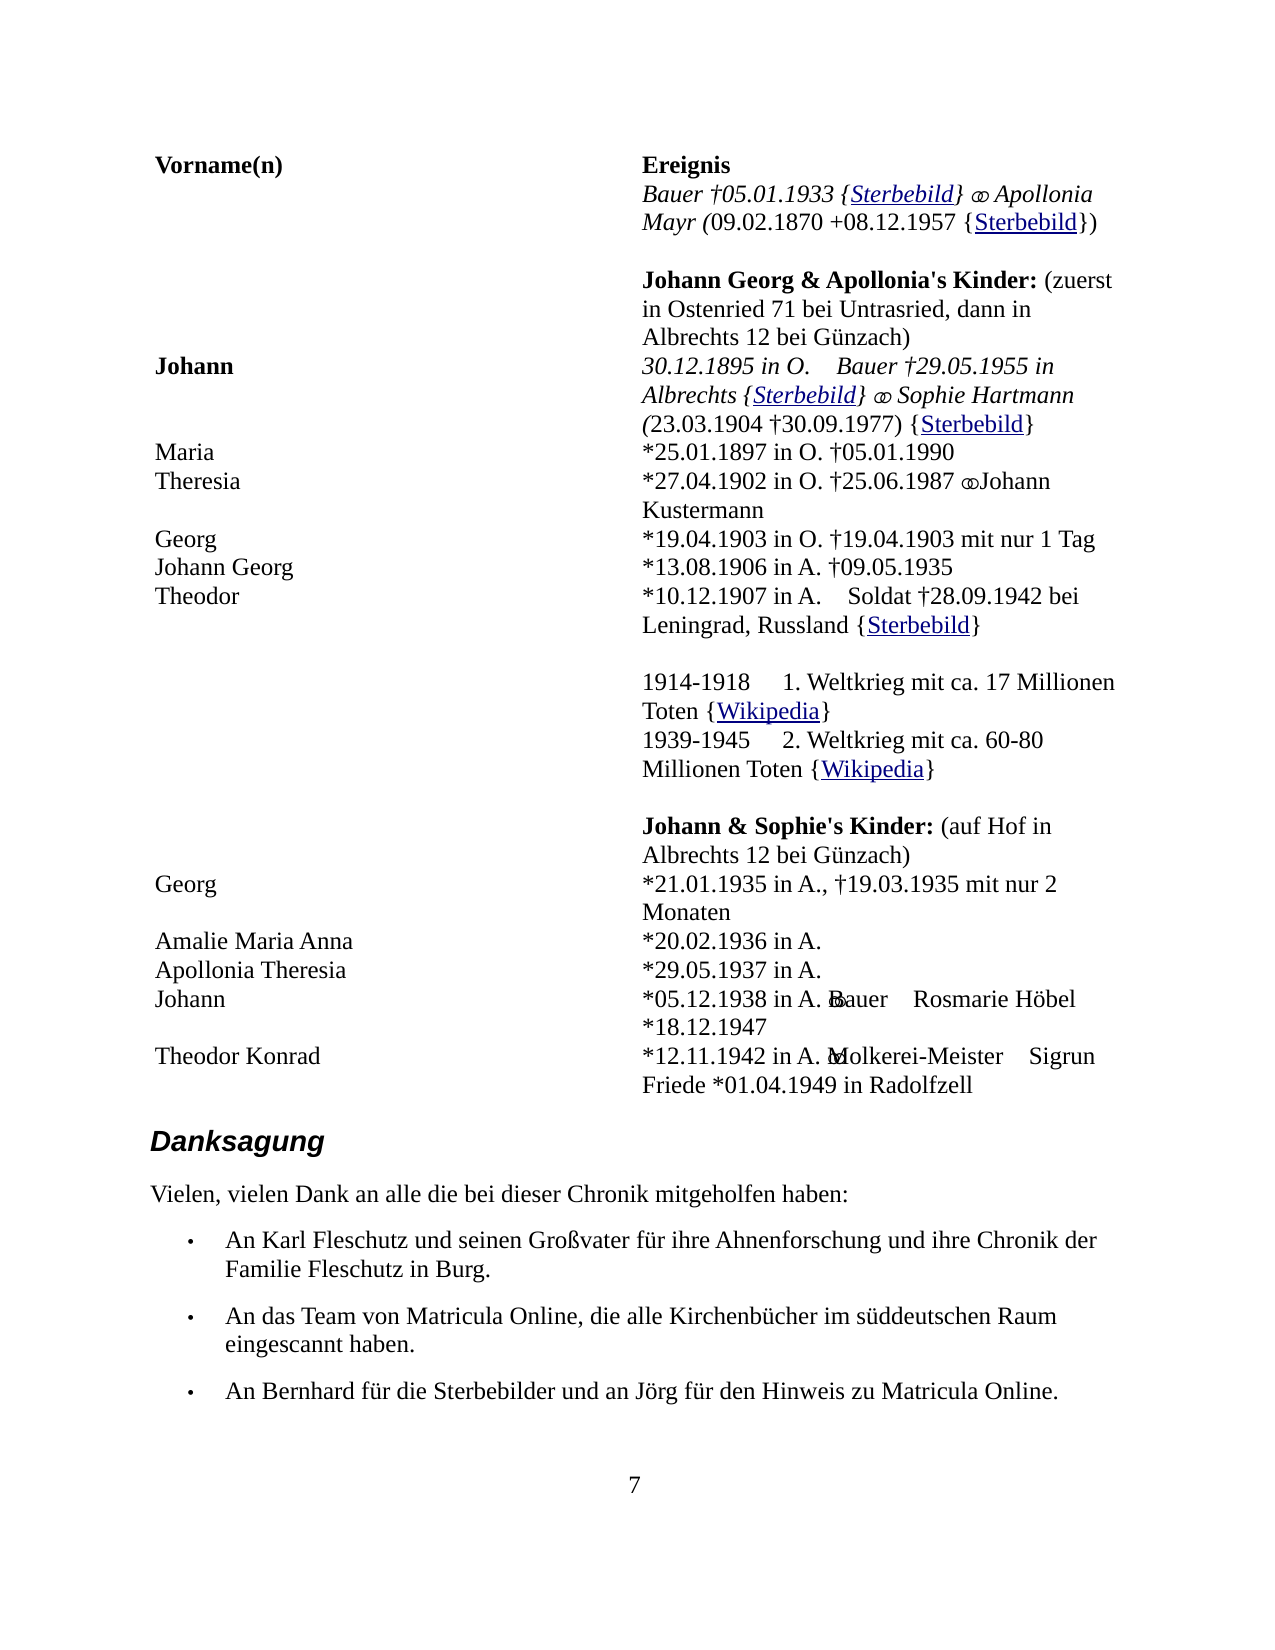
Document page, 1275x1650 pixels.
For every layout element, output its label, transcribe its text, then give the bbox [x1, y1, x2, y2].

table_cell [150, 783, 637, 811]
list An das Team von Matricula Online, die alle Kirchenbücher im süddeutschen Raum eingescannt haben. [187, 1301, 1125, 1358]
text Vielen, vielen Dank an alle die bei dieser Chronik mitgeholfen haben: [150, 1179, 1125, 1207]
table_cell *27.04.1902 in O. †25.06.1987 ⚭Johann Kustermann [638, 466, 1125, 524]
table_cell Theresia [150, 466, 637, 524]
table_cell 1939-1945 💥 2. Weltkrieg mit ca. 60-80 Millionen Toten {Wikipedia} [638, 725, 1125, 782]
table_cell *13.08.1906 in A. †09.05.1935 [638, 553, 1125, 581]
table_cell [150, 668, 637, 725]
table_cell [638, 236, 1125, 265]
table_cell [638, 639, 1125, 667]
table_cell Johann Georg & Apollonia's Kinder: (zuerst in Ostenried 71 bei Untrasried, dann in Albrechts 12 bei Günzach) [638, 265, 1125, 351]
table_cell Amalie Maria Anna [150, 926, 637, 955]
table_cell *25.01.1897 in O. †05.01.1990 [638, 438, 1125, 466]
table_cell Theodor [150, 581, 637, 639]
table_cell Johann [150, 984, 637, 1041]
list An Bernhard für die Sterbebilder und an Jörg für den Hinweis zu Matricula Online. [187, 1376, 1125, 1405]
table_cell 30.12.1895 in O. 🔨Bauer †29.05.1955 in Albrechts {Sterbebild} ⚭ Sophie Hartmann (23.03.1904 †30.09.1977) {Sterbebild} [638, 351, 1125, 437]
table_cell *05.12.1938 in A. 🔨Bauer ⚭Rosmarie Höbel *18.12.1947 [638, 984, 1125, 1041]
table_cell Georg [150, 869, 637, 926]
table_cell [150, 236, 637, 265]
table_cell *19.04.1903 in O. †19.04.1903 mit nur 1 Tag [638, 524, 1125, 552]
table_cell Johann & Sophie's Kinder: (auf Hof in Albrechts 12 bei Günzach) [638, 811, 1125, 869]
table_cell [638, 783, 1125, 811]
table_cell [150, 725, 637, 782]
table_cell Johann Georg [150, 553, 637, 581]
table_cell [150, 639, 637, 667]
table_header Vorname(n) [150, 150, 637, 179]
table_header Ereignis [638, 150, 1125, 179]
table_cell Apollonia Theresia [150, 955, 637, 984]
subtitle Danksagung [150, 1124, 1125, 1157]
table_cell Johann [150, 351, 637, 437]
table_cell [150, 265, 637, 351]
table_cell Georg [150, 524, 637, 552]
table_cell *29.05.1937 in A. [638, 955, 1125, 984]
table_cell *21.01.1935 in A., †19.03.1935 mit nur 2 Monaten [638, 869, 1125, 926]
table_cell Bauer †05.01.1933 {Sterbebild} ⚭ Apollonia Mayr (09.02.1870 +08.12.1957 {Sterbebild}) [638, 179, 1125, 236]
table_cell *12.11.1942 in A. 🔨Molkerei-Meister ⚭Sigrun Friede *01.04.1949 in Radolfzell [638, 1041, 1125, 1099]
list An Karl Fleschutz und seinen Großvater für ihre Ahnenforschung und ihre Chronik der Familie Fleschutz in Burg. [187, 1225, 1125, 1283]
table_cell *10.12.1907 in A. 🔨Soldat †28.09.1942 bei Leningrad, Russland {Sterbebild} [638, 581, 1125, 639]
table_cell Theodor Konrad [150, 1041, 637, 1099]
table_cell 1914-1918 💥 1. Weltkrieg mit ca. 17 Millionen Toten {Wikipedia} [638, 668, 1125, 725]
table_cell *20.02.1936 in A. [638, 926, 1125, 955]
table_cell Maria [150, 438, 637, 466]
table_cell [150, 811, 637, 869]
table_cell [150, 179, 637, 236]
